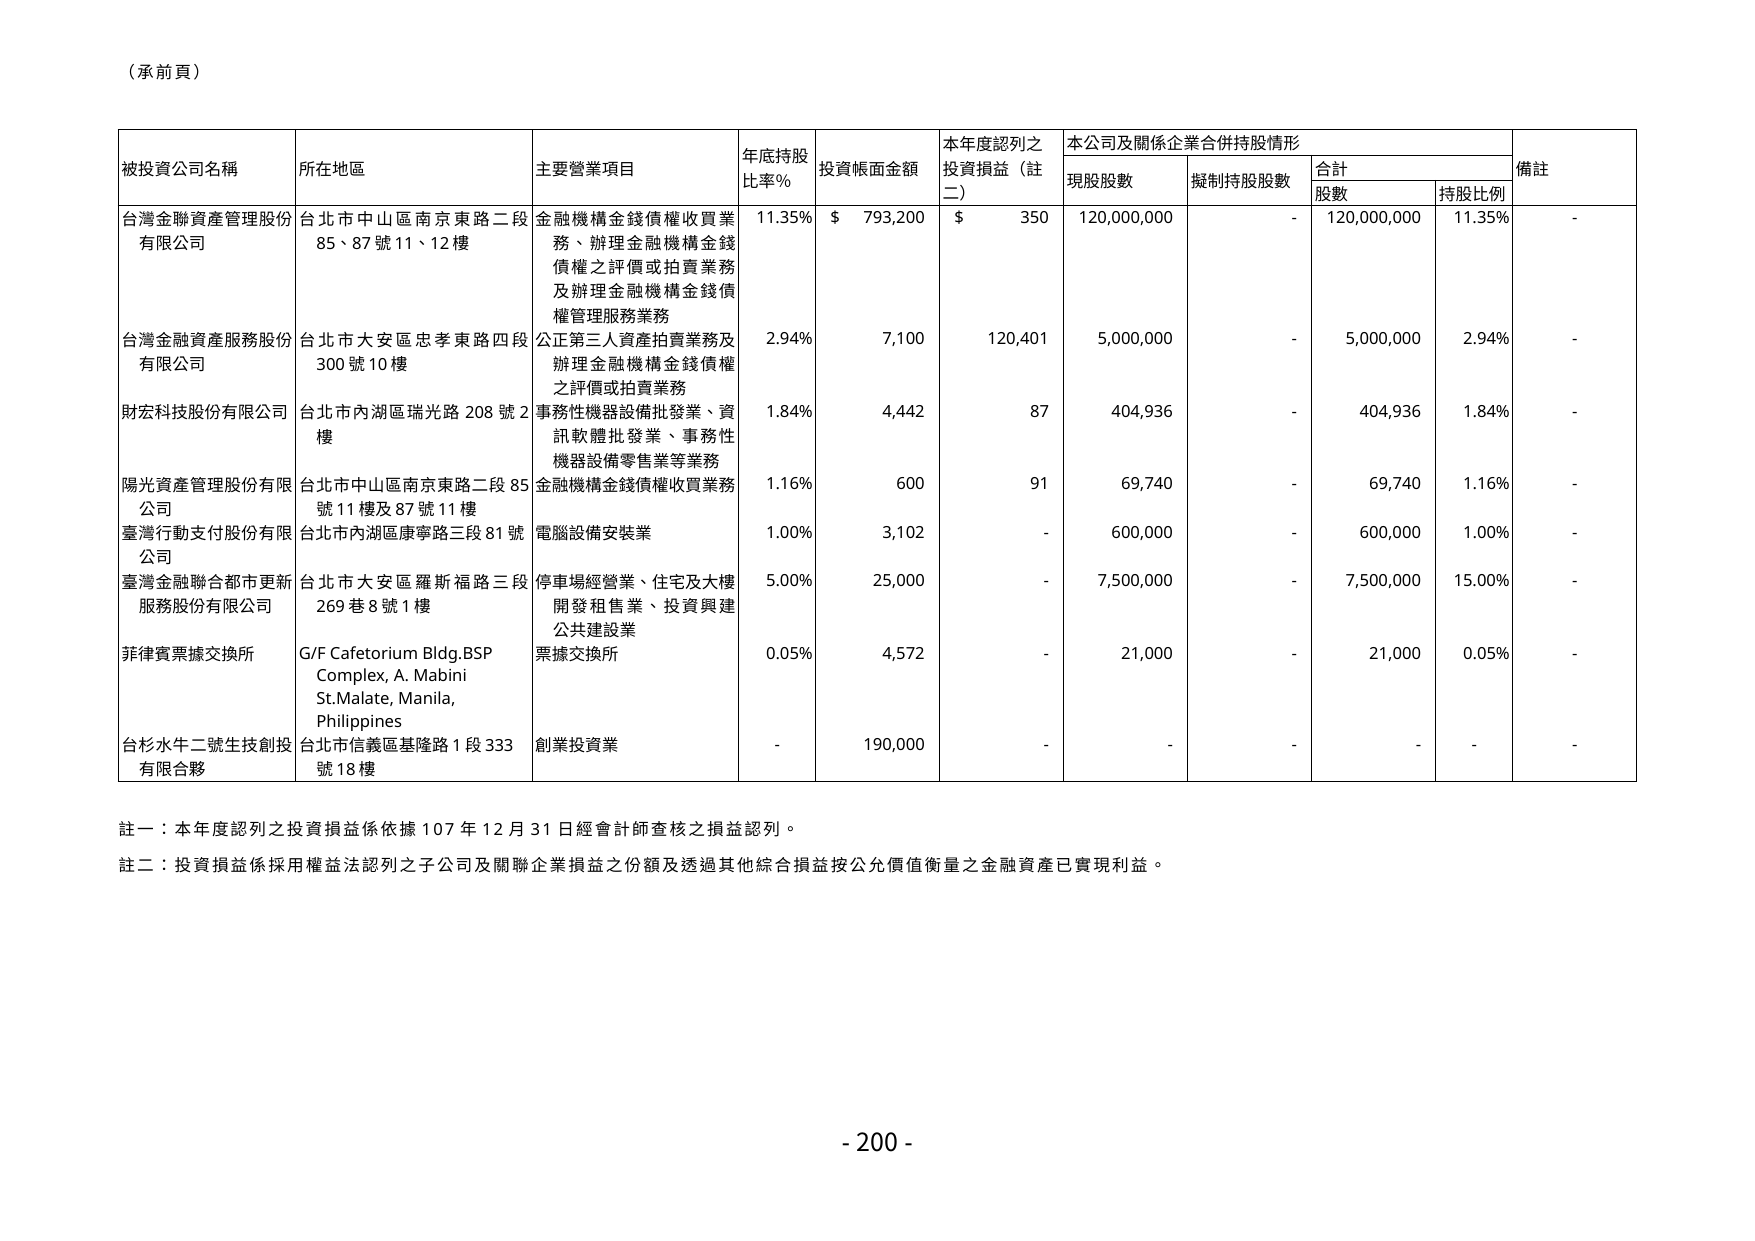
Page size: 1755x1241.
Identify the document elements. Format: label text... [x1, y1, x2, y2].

table_cell 金融機構金錢債權收買業務、辦理金融機構金錢債權之評價或拍賣業務及辦理金融機構金錢債權管理服務業務 [533, 206, 738, 327]
table_cell - [1513, 327, 1636, 399]
text 註一：本年度認列之投資損益係依據107年12月31日經會計師查核之損益認列。 [118, 816, 1636, 840]
table_cell 財宏科技股份有限公司 [119, 399, 295, 472]
table_cell 台杉水牛二號生技創投有限合夥 [119, 732, 295, 781]
table_cell - [1188, 206, 1311, 327]
table_cell - [1513, 472, 1636, 520]
table_cell 404,936 [1312, 399, 1435, 472]
table_header 所在地區 [296, 130, 532, 205]
table_cell - [1513, 569, 1636, 641]
table_cell - [1188, 472, 1311, 520]
table_header 備註 [1513, 130, 1636, 205]
table_cell - [1188, 641, 1311, 732]
table_cell 1.00% [1436, 520, 1512, 569]
table_cell - [940, 732, 1063, 781]
table_cell 4,442 [816, 399, 939, 472]
table_cell 87 [940, 399, 1063, 472]
table_cell 3,102 [816, 520, 939, 569]
table_cell 台北市大安區羅斯福路三段269巷8號1樓 [296, 569, 532, 641]
table_cell 1.00% [739, 520, 815, 569]
table_cell - [1513, 641, 1636, 732]
table_cell 600 [816, 472, 939, 520]
table_cell 台北市內湖區康寧路三段81號 [296, 520, 532, 569]
table_cell 120,000,000 [1312, 206, 1435, 327]
table_cell - [1188, 327, 1311, 399]
table_header 被投資公司名稱 [119, 130, 295, 205]
table_cell 現股股數 [1064, 156, 1187, 205]
table_cell - [1513, 206, 1636, 327]
table_cell 台北市中山區南京東路二段85號11樓及87號11樓 [296, 472, 532, 520]
table_cell 11.35% [739, 206, 815, 327]
table_cell - [1513, 520, 1636, 569]
table_cell 91 [940, 472, 1063, 520]
table_cell 合計 [1312, 156, 1512, 180]
table_cell 5.00% [739, 569, 815, 641]
table_cell 持股比例 [1436, 181, 1512, 205]
table_cell 創業投資業 [533, 732, 738, 781]
table_cell 4,572 [816, 641, 939, 732]
table_cell 臺灣金融聯合都市更新服務股份有限公司 [119, 569, 295, 641]
table_cell 電腦設備安裝業 [533, 520, 738, 569]
table_cell 事務性機器設備批發業、資訊軟體批發業、事務性機器設備零售業等業務 [533, 399, 738, 472]
table_cell 1.16% [1436, 472, 1512, 520]
table_cell 臺灣行動支付股份有限公司 [119, 520, 295, 569]
table_cell - [940, 641, 1063, 732]
table_cell 7,500,000 [1064, 569, 1187, 641]
table_cell - [1188, 399, 1311, 472]
table_cell 190,000 [816, 732, 939, 781]
table_cell 2.94% [739, 327, 815, 399]
text （承前頁） [118, 59, 1636, 83]
table_cell 600,000 [1064, 520, 1187, 569]
table_cell 股數 [1312, 181, 1435, 205]
table_cell - [1188, 732, 1311, 781]
table_cell - [1188, 569, 1311, 641]
table_cell 菲律賓票據交換所 [119, 641, 295, 732]
table_cell 25,000 [816, 569, 939, 641]
table_header 本公司及關係企業合併持股情形 [1064, 130, 1512, 154]
table_cell 台北市信義區基隆路1段333號18樓 [296, 732, 532, 781]
table_header 本年度認列之 投資損益（註二） [940, 130, 1063, 205]
table_cell 公正第三人資產拍賣業務及辦理金融機構金錢債權之評價或拍賣業務 [533, 327, 738, 399]
table_cell 陽光資產管理股份有限公司 [119, 472, 295, 520]
table_cell 69,740 [1312, 472, 1435, 520]
table_cell 21,000 [1312, 641, 1435, 732]
table_cell 台北市大安區忠孝東路四段300號10樓 [296, 327, 532, 399]
table_cell 1.84% [1436, 399, 1512, 472]
table_cell 票據交換所 [533, 641, 738, 732]
table_cell 120,000,000 [1064, 206, 1187, 327]
table_header 年底持股 比率％ [739, 130, 815, 205]
table_cell G/F Cafetorium Bldg.BSP Complex, A. Mabini St.Malate, Manila, Philippines [296, 641, 532, 732]
table_cell 600,000 [1312, 520, 1435, 569]
table_cell 21,000 [1064, 641, 1187, 732]
table_header 主要營業項目 [533, 130, 738, 205]
table_cell 5,000,000 [1312, 327, 1435, 399]
table_cell - [739, 732, 815, 781]
table_cell 台北市中山區南京東路二段85、87號11、12樓 [296, 206, 532, 327]
table_cell 7,100 [816, 327, 939, 399]
table_cell 0.05% [1436, 641, 1512, 732]
table_cell 1.84% [739, 399, 815, 472]
table_cell - [1513, 399, 1636, 472]
table_cell - [1064, 732, 1187, 781]
table_cell - [940, 520, 1063, 569]
table_cell $ 793,200 [816, 206, 939, 327]
table_cell 69,740 [1064, 472, 1187, 520]
text 註二：投資損益係採用權益法認列之子公司及關聯企業損益之份額及透過其他綜合損益按公允價值衡量之金融資產已實現利益。 [118, 852, 1636, 876]
table_cell 停車場經營業、住宅及大樓開發租售業、投資興建公共建設業 [533, 569, 738, 641]
table_cell 1.16% [739, 472, 815, 520]
table_cell 2.94% [1436, 327, 1512, 399]
table_cell 擬制持股股數 [1188, 156, 1311, 205]
table_header 投資帳面金額 [816, 130, 939, 205]
table_cell - [940, 569, 1063, 641]
table_cell 金融機構金錢債權收買業務 [533, 472, 738, 520]
table_cell 台灣金融資產服務股份有限公司 [119, 327, 295, 399]
table_cell 7,500,000 [1312, 569, 1435, 641]
table_cell 120,401 [940, 327, 1063, 399]
table_cell 15.00% [1436, 569, 1512, 641]
table_cell 0.05% [739, 641, 815, 732]
table_cell 台灣金聯資產管理股份有限公司 [119, 206, 295, 327]
table_cell 404,936 [1064, 399, 1187, 472]
table_cell - [1312, 732, 1435, 781]
table_cell 台北市內湖區瑞光路208號2樓 [296, 399, 532, 472]
table_cell - [1513, 732, 1636, 781]
table_cell $ 350 [940, 206, 1063, 327]
table_cell 11.35% [1436, 206, 1512, 327]
table_cell 5,000,000 [1064, 327, 1187, 399]
table_cell - [1436, 732, 1512, 781]
table_cell - [1188, 520, 1311, 569]
